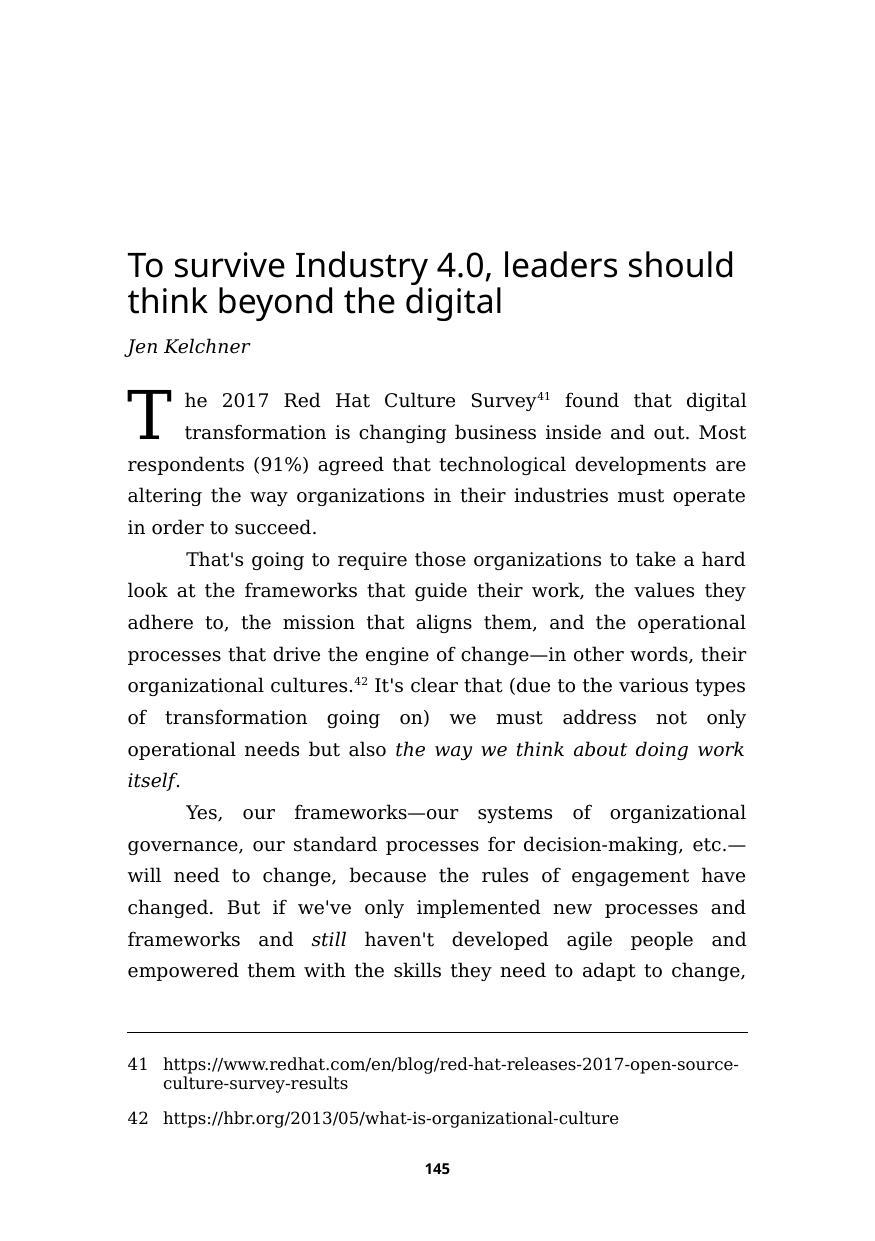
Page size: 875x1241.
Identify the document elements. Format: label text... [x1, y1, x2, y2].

text The 2017 Red Hat Culture Survey found that digital transformation is changing business inside and out. Most respondents (91%) agreed that technological developments are altering the way organizations in their industries must operate in order to succeed. [127, 391, 747, 539]
subtitle To survive Industry 4.0, leaders should think beyond the digital [127, 246, 747, 324]
text Yes, our frameworks—our systems of organizational governance, our standard processes for decision-making, etc.—will need to change, because the rules of engagement have changed. But if we've only implemented new processes and frameworks and still haven't developed agile people and empowered them with the skills they need to adapt to change, [127, 802, 747, 982]
text That's going to require those organizations to take a hard look at the frameworks that guide their work, the values they adhere to, the mission that aligns them, and the operational processes that drive the engine of change—in other words, their organizational cultures. It's clear that (due to the various types of transformation going on) we must address not only operational needs but also the way we think about doing work itself. [127, 549, 747, 792]
text https://www.redhat.com/en/blog/red-hat-releases-2017-open-source-culture-survey-results [127, 1055, 747, 1094]
text https://hbr.org/2013/05/what-is-organizational-culture [127, 1109, 747, 1128]
text Jen Kelchner [127, 336, 747, 358]
